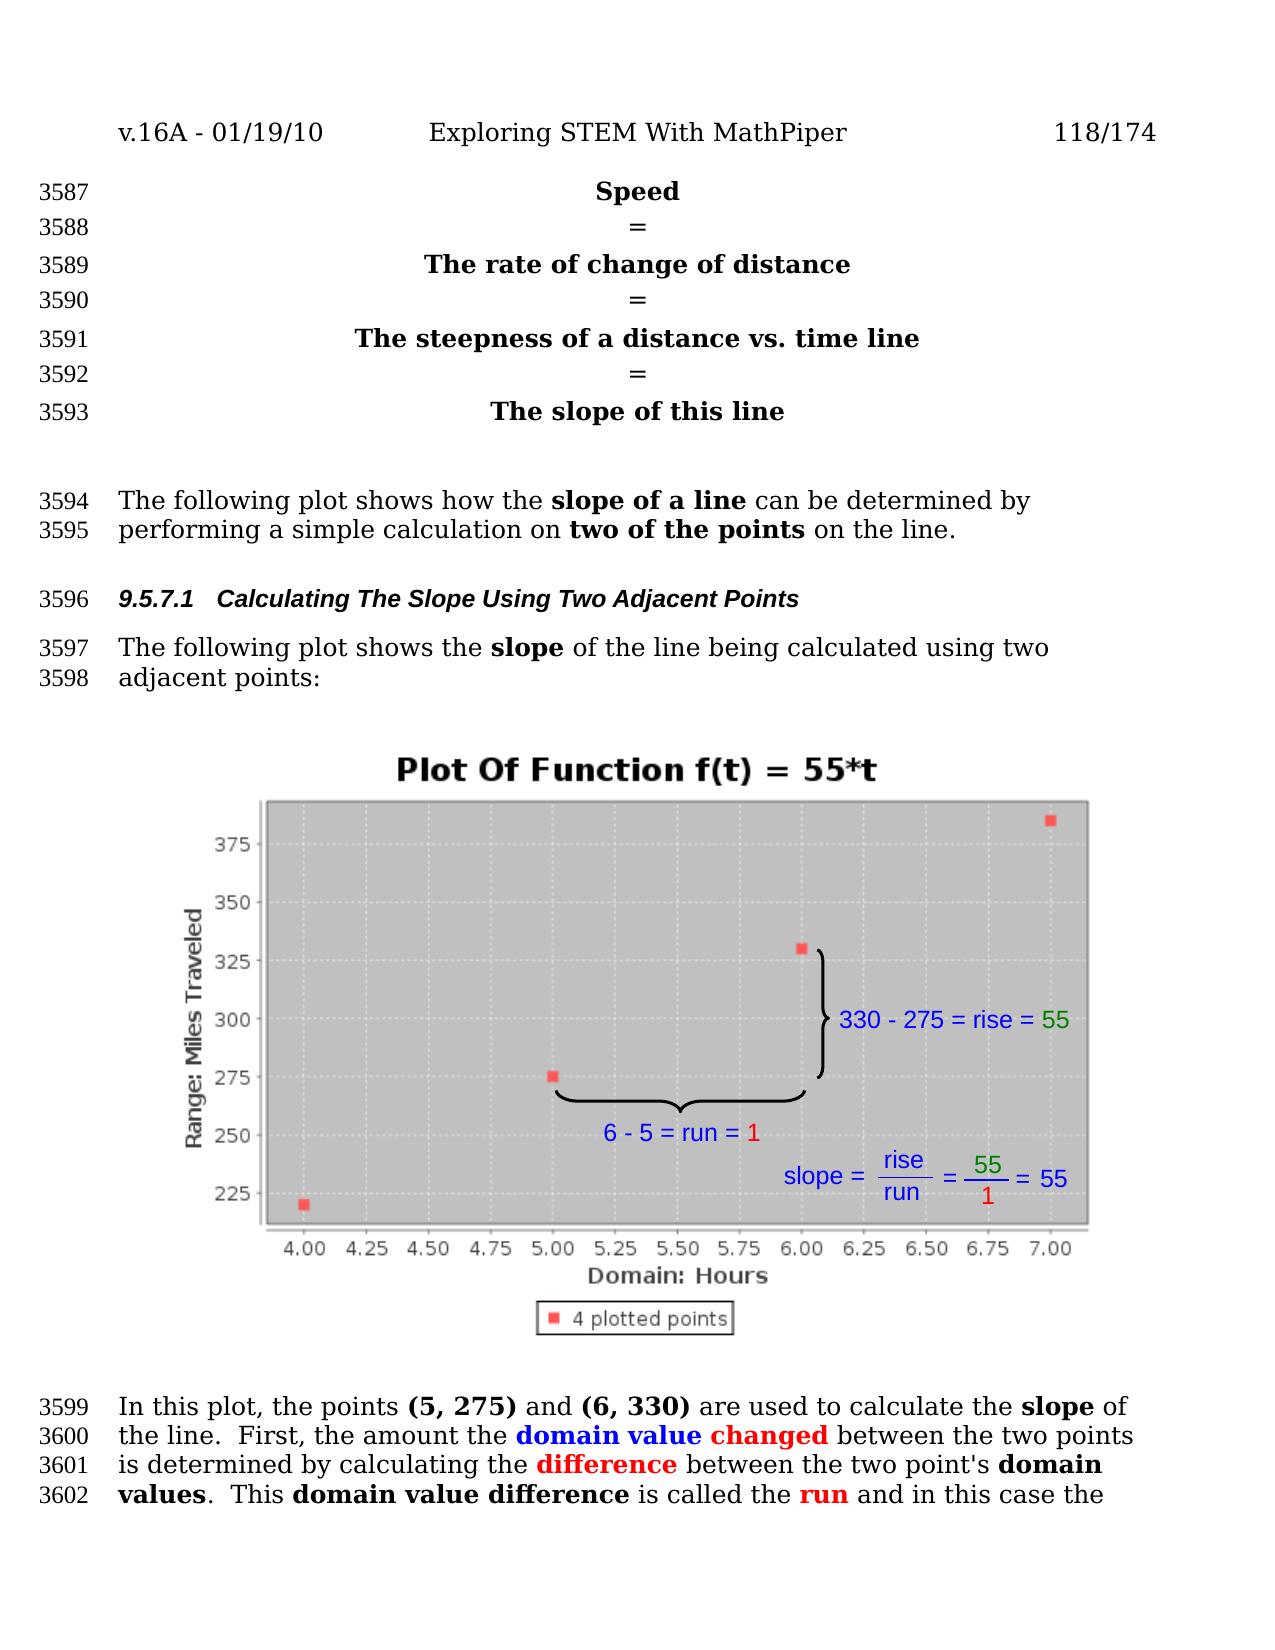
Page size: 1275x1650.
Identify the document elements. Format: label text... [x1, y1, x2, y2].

text The slope of this line [118, 397, 1157, 427]
text = [118, 359, 1157, 388]
text = [118, 286, 1157, 315]
text The following plot shows how the slope of a line can be determined by performing a simple calculation on two of the points on the line. [118, 486, 1157, 545]
text The steepness of a distance vs. time line [118, 324, 1157, 353]
text The rate of change of distance [118, 250, 1157, 280]
text = [118, 212, 1157, 241]
text The following plot shows the slope of the line being calculated using two adjacent points: [118, 633, 1157, 692]
subtitle Calculating The Slope Using Two Adjacent Points [118, 584, 1157, 612]
text Speed [118, 177, 1157, 206]
text In this plot, the points (5, 275) and (6, 330) are used to calculate the slope of the line. First, the amount the domain value changed between the two points is determined by calculating the difference between the two point's domain values. This domain value difference is called the run and in this case the [118, 1392, 1157, 1509]
